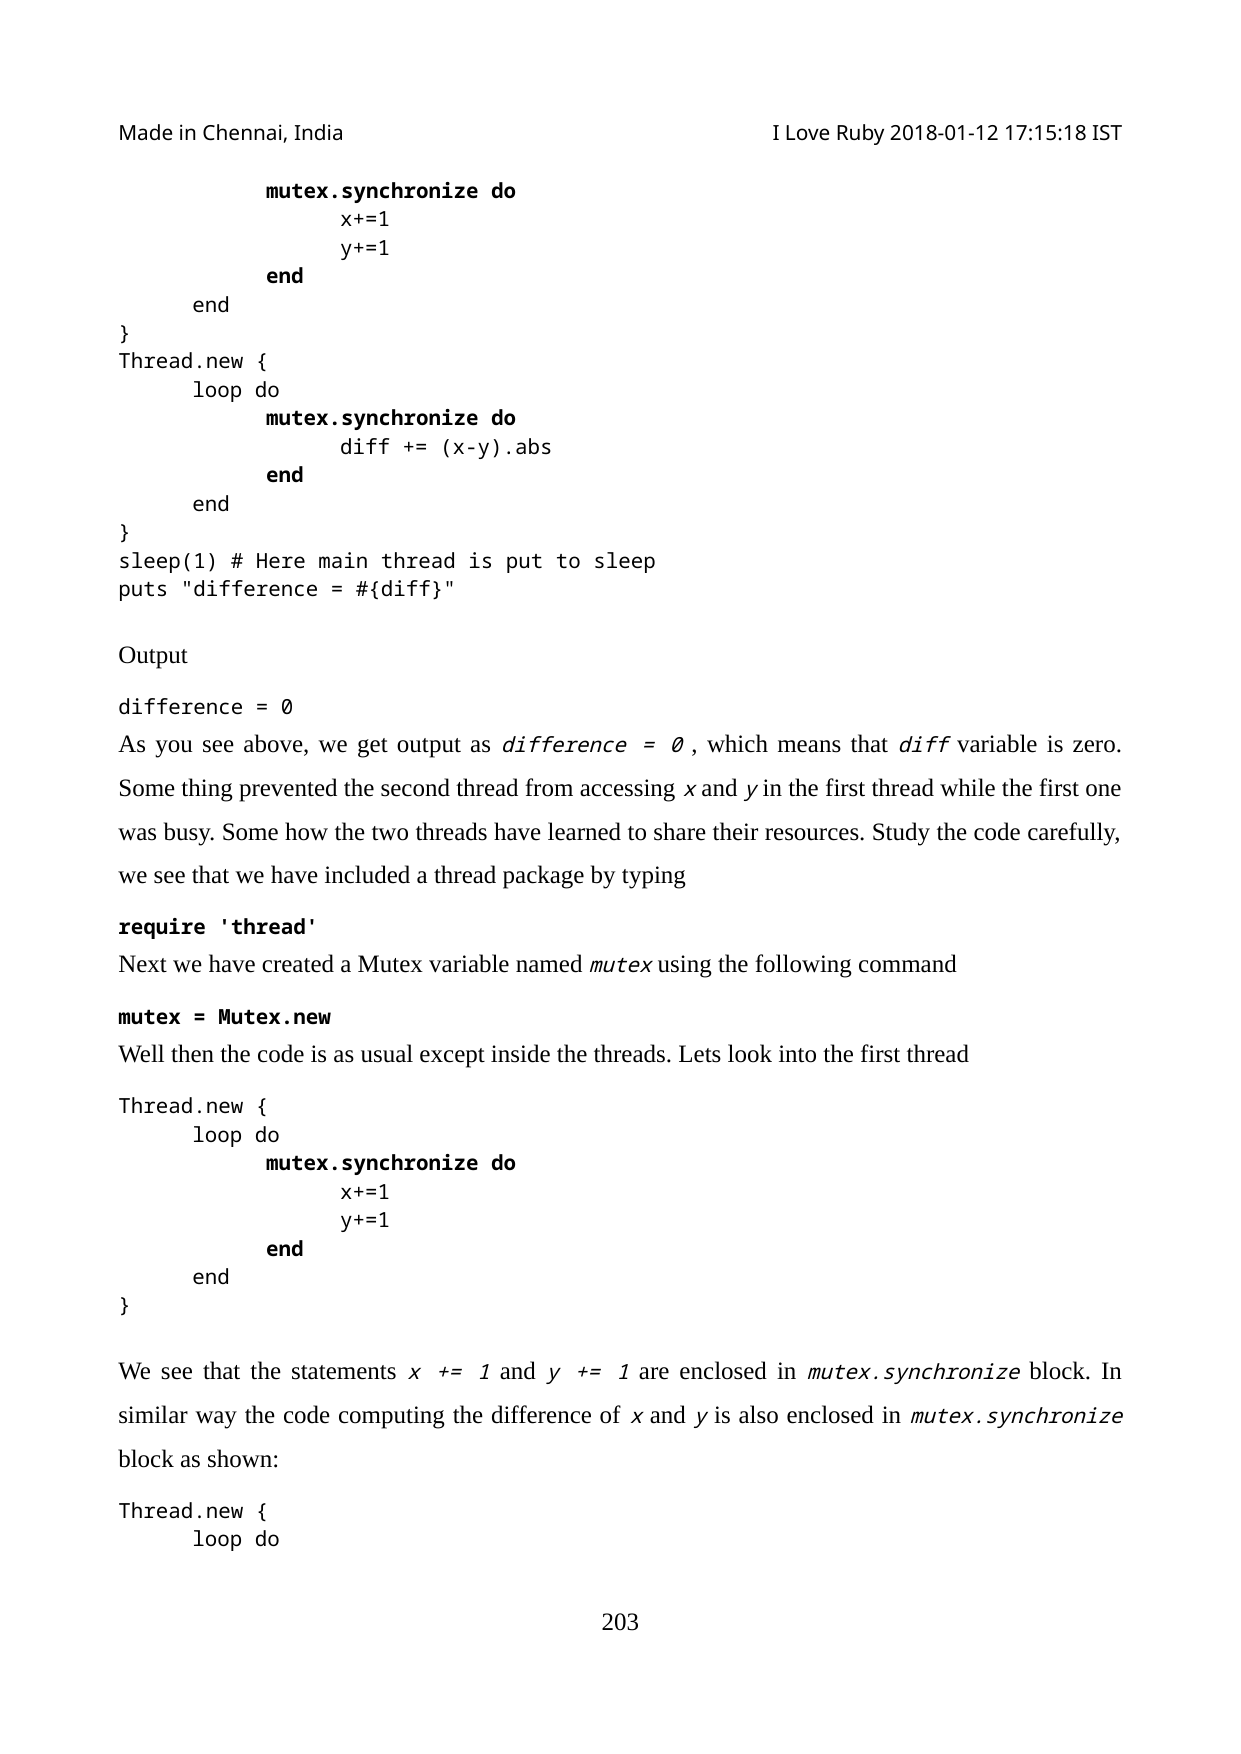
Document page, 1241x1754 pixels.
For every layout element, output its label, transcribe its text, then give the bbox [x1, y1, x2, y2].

text Well then the code is as usual except inside the threads. Lets look into the first thread [118, 1039, 1122, 1068]
text Next we have created a Mutex variable named mutex using the following command [118, 949, 1122, 979]
text puts "difference = #{diff}" [118, 574, 1122, 603]
text sleep(1) # Here main thread is put to sleep [118, 546, 1122, 574]
text As you see above, we get output as difference = 0 , which means that diff variable is zero. Some thing prevented the second thread from accessing x and y in the first thread while the first one was busy. Some how the two threads have learned to share their resources. Study the code carefully, we see that we have included a thread package by typing [118, 729, 1122, 889]
text Thread.new { [118, 347, 1122, 375]
text } [118, 1291, 1122, 1319]
text y+=1 [118, 1205, 1122, 1234]
text Thread.new { [118, 1092, 1122, 1120]
text } [118, 318, 1122, 347]
text } [118, 517, 1122, 546]
text x+=1 [118, 204, 1122, 233]
text y+=1 [118, 233, 1122, 261]
text diff += (x-y).abs [118, 432, 1122, 460]
text We see that the statements x += 1 and y += 1 are enclosed in mutex.synchronize block. In similar way the code computing the difference of x and y is also enclosed in mutex.synchronize block as shown: [118, 1356, 1122, 1473]
text end [118, 460, 1122, 489]
text mutex.synchronize do [118, 1148, 1122, 1177]
text mutex = Mutex.new [118, 1002, 1122, 1031]
text end [118, 489, 1122, 517]
text loop do [118, 1524, 1122, 1553]
text Thread.new { [118, 1496, 1122, 1524]
text mutex.synchronize do [118, 403, 1122, 432]
text end [118, 1234, 1122, 1262]
text x+=1 [118, 1177, 1122, 1205]
text end [118, 290, 1122, 318]
text Output [118, 640, 1122, 669]
text end [118, 261, 1122, 290]
text end [118, 1262, 1122, 1291]
text require 'thread' [118, 912, 1122, 940]
text difference = 0 [118, 692, 1122, 720]
text loop do [118, 1120, 1122, 1148]
text loop do [118, 375, 1122, 403]
text mutex.synchronize do [118, 176, 1122, 204]
